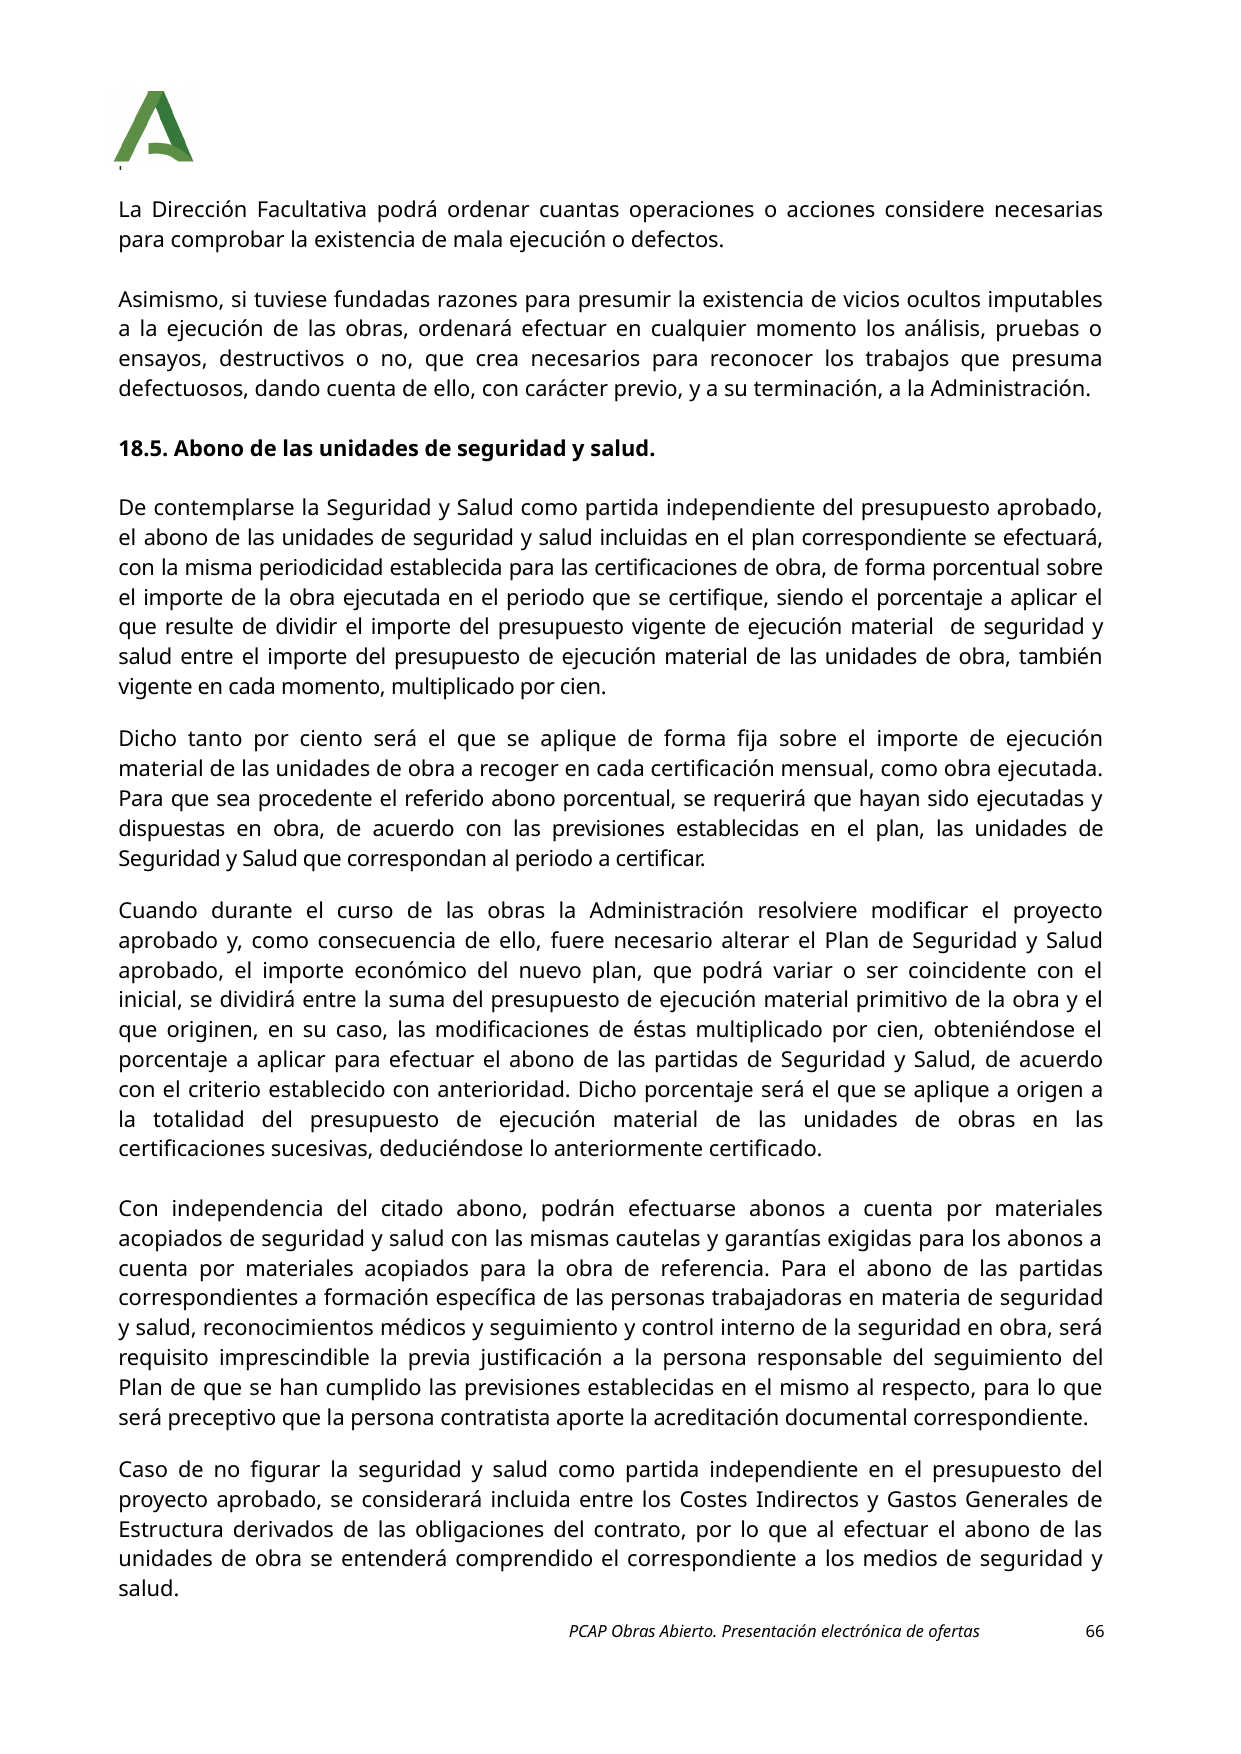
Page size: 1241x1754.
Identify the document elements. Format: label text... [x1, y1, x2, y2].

text Caso de no figurar la seguridad y salud como partida independiente en el presupuesto del proyecto aprobado, se considerará incluida entre los Costes Indirectos y Gastos Generales de Estructura derivados de las obligaciones del contrato, por lo que al efectuar el abono de las unidades de obra se entenderá comprendido el correspondiente a los medios de seguridad y salud. [118, 1454, 1104, 1603]
text 18.5. Abono de las unidades de seguridad y salud. [118, 433, 1104, 462]
text Con independencia del citado abono, podrán efectuarse abonos a cuenta por materiales acopiados de seguridad y salud con las mismas cautelas y garantías exigidas para los abonos a cuenta por materiales acopiados para la obra de referencia. Para el abono de las partidas correspondientes a formación específica de las personas trabajadoras en materia de seguridad y salud, reconocimientos médicos y seguimiento y control interno de la seguridad en obra, será requisito imprescindible la previa justificación a la persona responsable del seguimiento del Plan de que se han cumplido las previsiones establecidas en el mismo al respecto, para lo que será preceptivo que la persona contratista aporte la acreditación documental correspondiente. [118, 1193, 1104, 1431]
text La Dirección Facultativa podrá ordenar cuantas operaciones o acciones considere necesarias para comprobar la existencia de mala ejecución o defectos. [118, 194, 1104, 254]
text De contemplarse la Seguridad y Salud como partida independiente del presupuesto aprobado, el abono de las unidades de seguridad y salud incluidas en el plan correspondiente se efectuará, con la misma periodicidad establecida para las certificaciones de obra, de forma porcentual sobre el importe de la obra ejecutada en el periodo que se certifique, siendo el porcentaje a aplicar el que resulte de dividir el importe del presupuesto vigente de ejecución material de seguridad y salud entre el importe del presupuesto de ejecución material de las unidades de obra, también vigente en cada momento, multiplicado por cien. [118, 492, 1104, 701]
text Dicho tanto por ciento será el que se aplique de forma fija sobre el importe de ejecución material de las unidades de obra a recoger en cada certificación mensual, como obra ejecutada. Para que sea procedente el referido abono porcentual, se requerirá que hayan sido ejecutadas y dispuestas en obra, de acuerdo con las previsiones establecidas en el plan, las unidades de Seguridad y Salud que correspondan al periodo a certificar. [118, 723, 1104, 872]
text Cuando durante el curso de las obras la Administración resolviere modificar el proyecto aprobado y, como consecuencia de ello, fuere necesario alterar el Plan de Seguridad y Salud aprobado, el importe económico del nuevo plan, que podrá variar o ser coincidente con el inicial, se dividirá entre la suma del presupuesto de ejecución material primitivo de la obra y el que originen, en su caso, las modificaciones de éstas multiplicado por cien, obteniéndose el porcentaje a aplicar para efectuar el abono de las partidas de Seguridad y Salud, de acuerdo con el criterio establecido con anterioridad. Dicho porcentaje será el que se aplique a origen a la totalidad del presupuesto de ejecución material de las unidades de obras en las certificaciones sucesivas, deduciéndose lo anteriormente certificado. [118, 895, 1104, 1163]
text Asimismo, si tuviese fundadas razones para presumir la existencia de vicios ocultos imputables a la ejecución de las obras, ordenará efectuar en cualquier momento los análisis, pruebas o ensayos, destructivos o no, que crea necesarios para reconocer los trabajos que presuma defectuosos, dando cuenta de ello, con carácter previo, y a su terminación, a la Administración. [118, 284, 1104, 403]
picture [109, 86, 198, 166]
